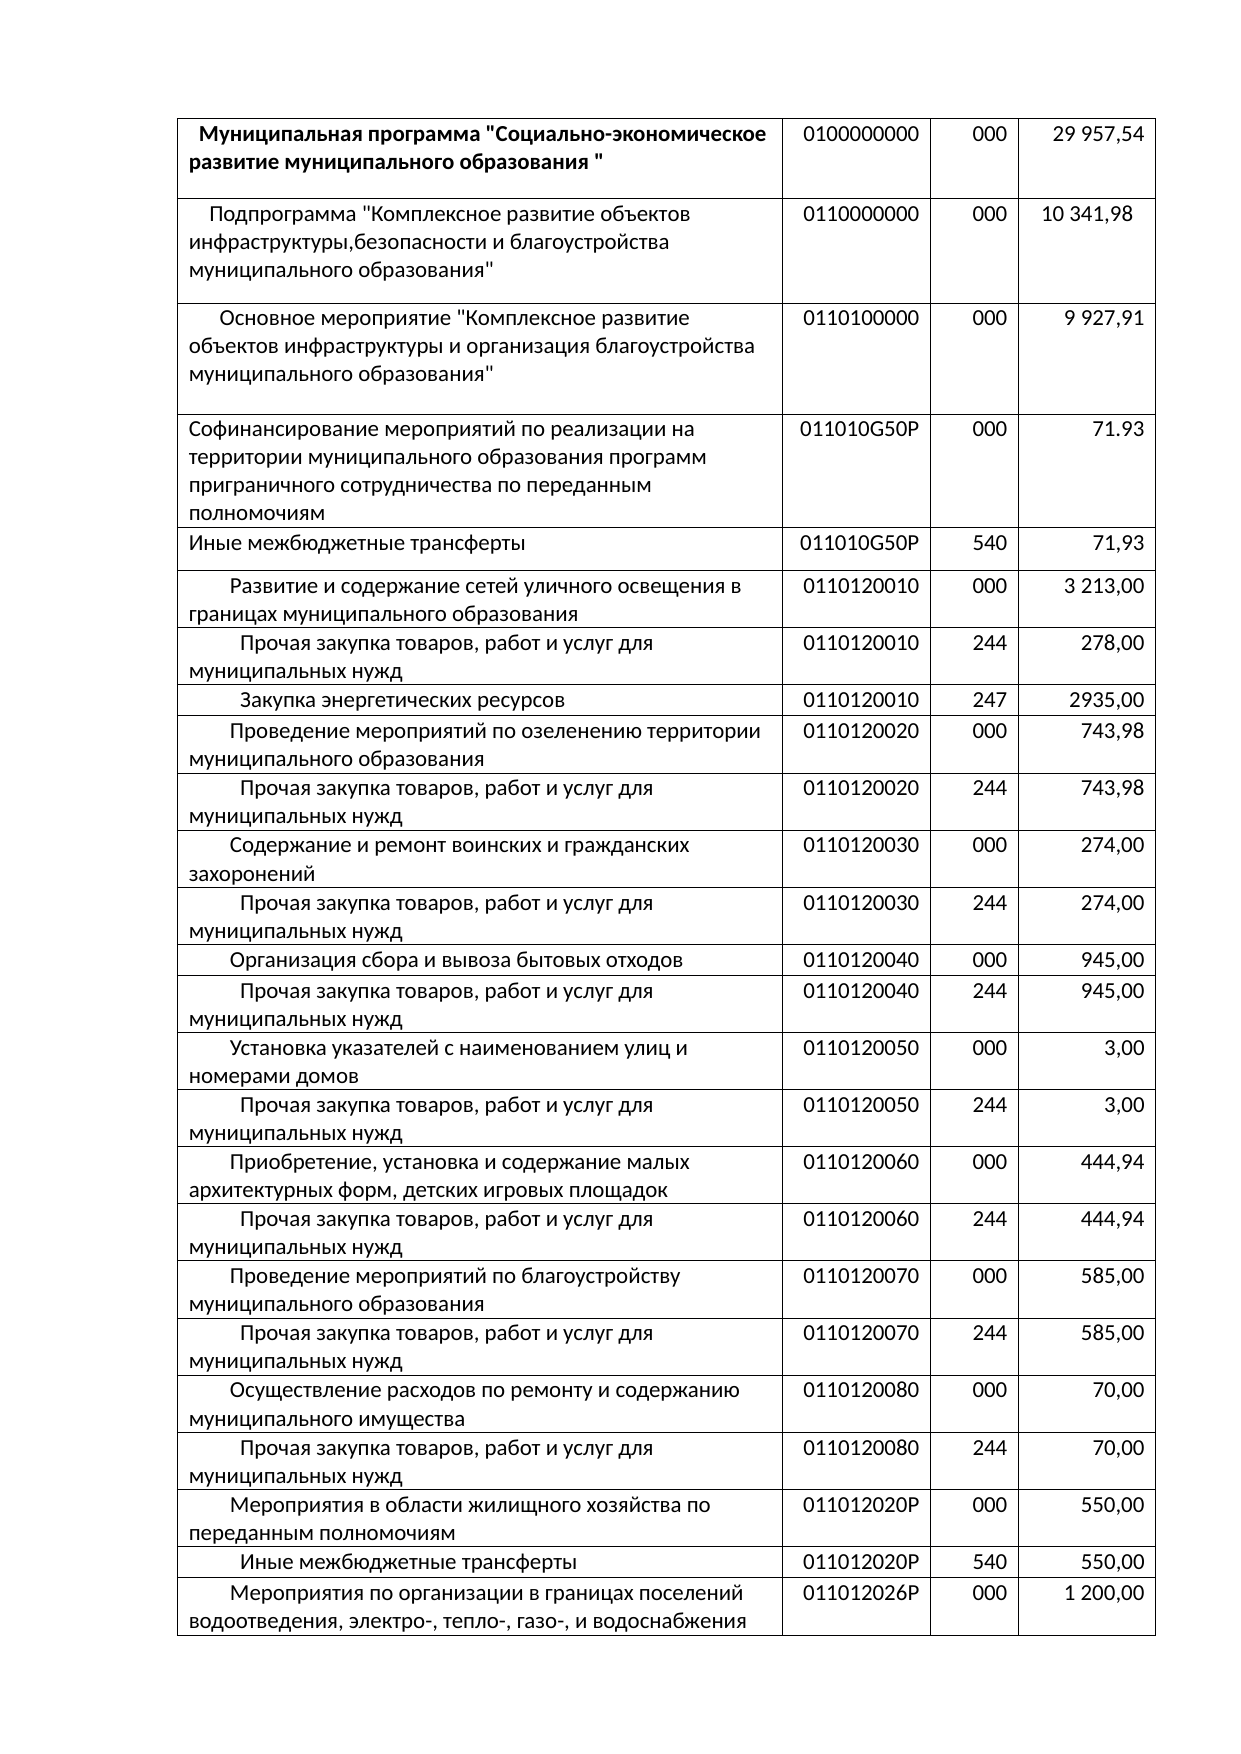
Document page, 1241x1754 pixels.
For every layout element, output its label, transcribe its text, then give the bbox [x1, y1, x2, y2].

table_cell 011012020P [783, 1547, 930, 1577]
table_cell 0110120030 [783, 888, 930, 944]
table_cell 70,00 [1019, 1376, 1155, 1432]
table_cell Прочая закупка товаров, работ и услуг для муниципальных нужд [178, 1090, 782, 1146]
table_cell 550,00 [1019, 1547, 1155, 1577]
table_cell 000 [931, 571, 1018, 627]
table_cell Прочая закупка товаров, работ и услуг для муниципальных нужд [178, 628, 782, 684]
table_cell 244 [931, 976, 1018, 1032]
table_cell 945,00 [1019, 976, 1155, 1032]
table_cell 000 [931, 1490, 1018, 1546]
table_cell 0110120060 [783, 1147, 930, 1203]
table_cell Подпрограмма "Комплексное развитие объектов инфраструктуры,безопасности и благоустройства муниципального образования" [178, 199, 782, 302]
table_cell 011012026P [783, 1578, 930, 1635]
table_cell 000 [931, 304, 1018, 413]
table_cell 550,00 [1019, 1490, 1155, 1546]
table_cell 0110000000 [783, 199, 930, 302]
table_cell Установка указателей с наименованием улиц и номерами домов [178, 1033, 782, 1089]
table_cell 0110120020 [783, 716, 930, 772]
table_cell 0110120080 [783, 1433, 930, 1489]
table_cell Мероприятия в области жилищного хозяйства по переданным полномочиям [178, 1490, 782, 1546]
table_cell Осуществление расходов по ремонту и содержанию муниципального имущества [178, 1376, 782, 1432]
table_cell Иные межбюджетные трансферты [178, 1547, 782, 1577]
table_cell 945,00 [1019, 945, 1155, 975]
table_cell 0110100000 [783, 304, 930, 413]
table_cell 2935,00 [1019, 685, 1155, 715]
table_cell Организация сбора и вывоза бытовых отходов [178, 945, 782, 975]
table_cell 011012020P [783, 1490, 930, 1546]
table_cell Прочая закупка товаров, работ и услуг для муниципальных нужд [178, 1433, 782, 1489]
table_cell 244 [931, 628, 1018, 684]
table_cell 444,94 [1019, 1147, 1155, 1203]
table_cell Приобретение, установка и содержание малых архитектурных форм, детских игровых площадок [178, 1147, 782, 1203]
table_cell Прочая закупка товаров, работ и услуг для муниципальных нужд [178, 976, 782, 1032]
table_cell 9 927,91 [1019, 304, 1155, 413]
table_cell 0100000000 [783, 119, 930, 198]
table_cell 000 [931, 415, 1018, 527]
table_cell 70,00 [1019, 1433, 1155, 1489]
table_cell 71.93 [1019, 415, 1155, 527]
table_cell 011010G50P [783, 528, 930, 570]
table_cell 0110120040 [783, 945, 930, 975]
table_cell 0110120070 [783, 1319, 930, 1374]
table_cell 000 [931, 119, 1018, 198]
table_cell 278,00 [1019, 628, 1155, 684]
table_cell 244 [931, 1204, 1018, 1260]
table_cell Софинансирование мероприятий по реализации на территории муниципального образования программ приграничного сотрудничества по переданным полномочиям [178, 415, 782, 527]
table_cell Прочая закупка товаров, работ и услуг для муниципальных нужд [178, 1319, 782, 1374]
table_cell 29 957,54 [1019, 119, 1155, 198]
table_cell 3,00 [1019, 1090, 1155, 1146]
table_cell 540 [931, 1547, 1018, 1577]
table_cell 274,00 [1019, 831, 1155, 887]
table_cell Прочая закупка товаров, работ и услуг для муниципальных нужд [178, 774, 782, 829]
table_cell 71,93 [1019, 528, 1155, 570]
table_cell Развитие и содержание сетей уличного освещения в границах муниципального образования [178, 571, 782, 627]
table_cell Прочая закупка товаров, работ и услуг для муниципальных нужд [178, 888, 782, 944]
table_cell 000 [931, 1147, 1018, 1203]
table_cell 244 [931, 888, 1018, 944]
table_cell 585,00 [1019, 1261, 1155, 1317]
table_cell 247 [931, 685, 1018, 715]
table_cell 0110120050 [783, 1090, 930, 1146]
table_cell 0110120020 [783, 774, 930, 829]
table_cell Мероприятия по организации в границах поселений водоотведения, электро-, тепло-, газо-, и водоснабжения [178, 1578, 782, 1635]
table_cell 743,98 [1019, 774, 1155, 829]
table_cell Иные межбюджетные трансферты [178, 528, 782, 570]
table_cell 000 [931, 1578, 1018, 1635]
table_cell 000 [931, 831, 1018, 887]
table_cell 585,00 [1019, 1319, 1155, 1374]
table_cell Муниципальная программа "Социально-экономическое развитие муниципального образования " [178, 119, 782, 198]
table_cell 000 [931, 1376, 1018, 1432]
table_cell 444,94 [1019, 1204, 1155, 1260]
table_cell Прочая закупка товаров, работ и услуг для муниципальных нужд [178, 1204, 782, 1260]
table_cell 3 213,00 [1019, 571, 1155, 627]
table_cell Закупка энергетических ресурсов [178, 685, 782, 715]
table_cell 0110120080 [783, 1376, 930, 1432]
table_cell 10 341,98 [1019, 199, 1155, 302]
table_cell 000 [931, 199, 1018, 302]
table_cell 1 200,00 [1019, 1578, 1155, 1635]
table_cell 0110120060 [783, 1204, 930, 1260]
table_cell 244 [931, 1319, 1018, 1374]
table_cell 244 [931, 774, 1018, 829]
table_cell Основное мероприятие "Комплексное развитие объектов инфраструктуры и организация благоустройства муниципального образования" [178, 304, 782, 413]
table_cell 000 [931, 945, 1018, 975]
table_cell 0110120010 [783, 628, 930, 684]
table_cell 244 [931, 1090, 1018, 1146]
table_cell 0110120050 [783, 1033, 930, 1089]
table_cell Проведение мероприятий по озеленению территории муниципального образования [178, 716, 782, 772]
table_cell 540 [931, 528, 1018, 570]
table_cell 000 [931, 1261, 1018, 1317]
table_cell Проведение мероприятий по благоустройству муниципального образования [178, 1261, 782, 1317]
table_cell 0110120010 [783, 685, 930, 715]
table_cell 743,98 [1019, 716, 1155, 772]
table_cell 0110120070 [783, 1261, 930, 1317]
table_cell 0110120030 [783, 831, 930, 887]
table_cell 244 [931, 1433, 1018, 1489]
table_cell 000 [931, 1033, 1018, 1089]
table_cell 3,00 [1019, 1033, 1155, 1089]
table_cell Содержание и ремонт воинских и гражданских захоронений [178, 831, 782, 887]
table_cell 011010G50P [783, 415, 930, 527]
table_cell 000 [931, 716, 1018, 772]
table_cell 0110120040 [783, 976, 930, 1032]
table_cell 0110120010 [783, 571, 930, 627]
table_cell 274,00 [1019, 888, 1155, 944]
